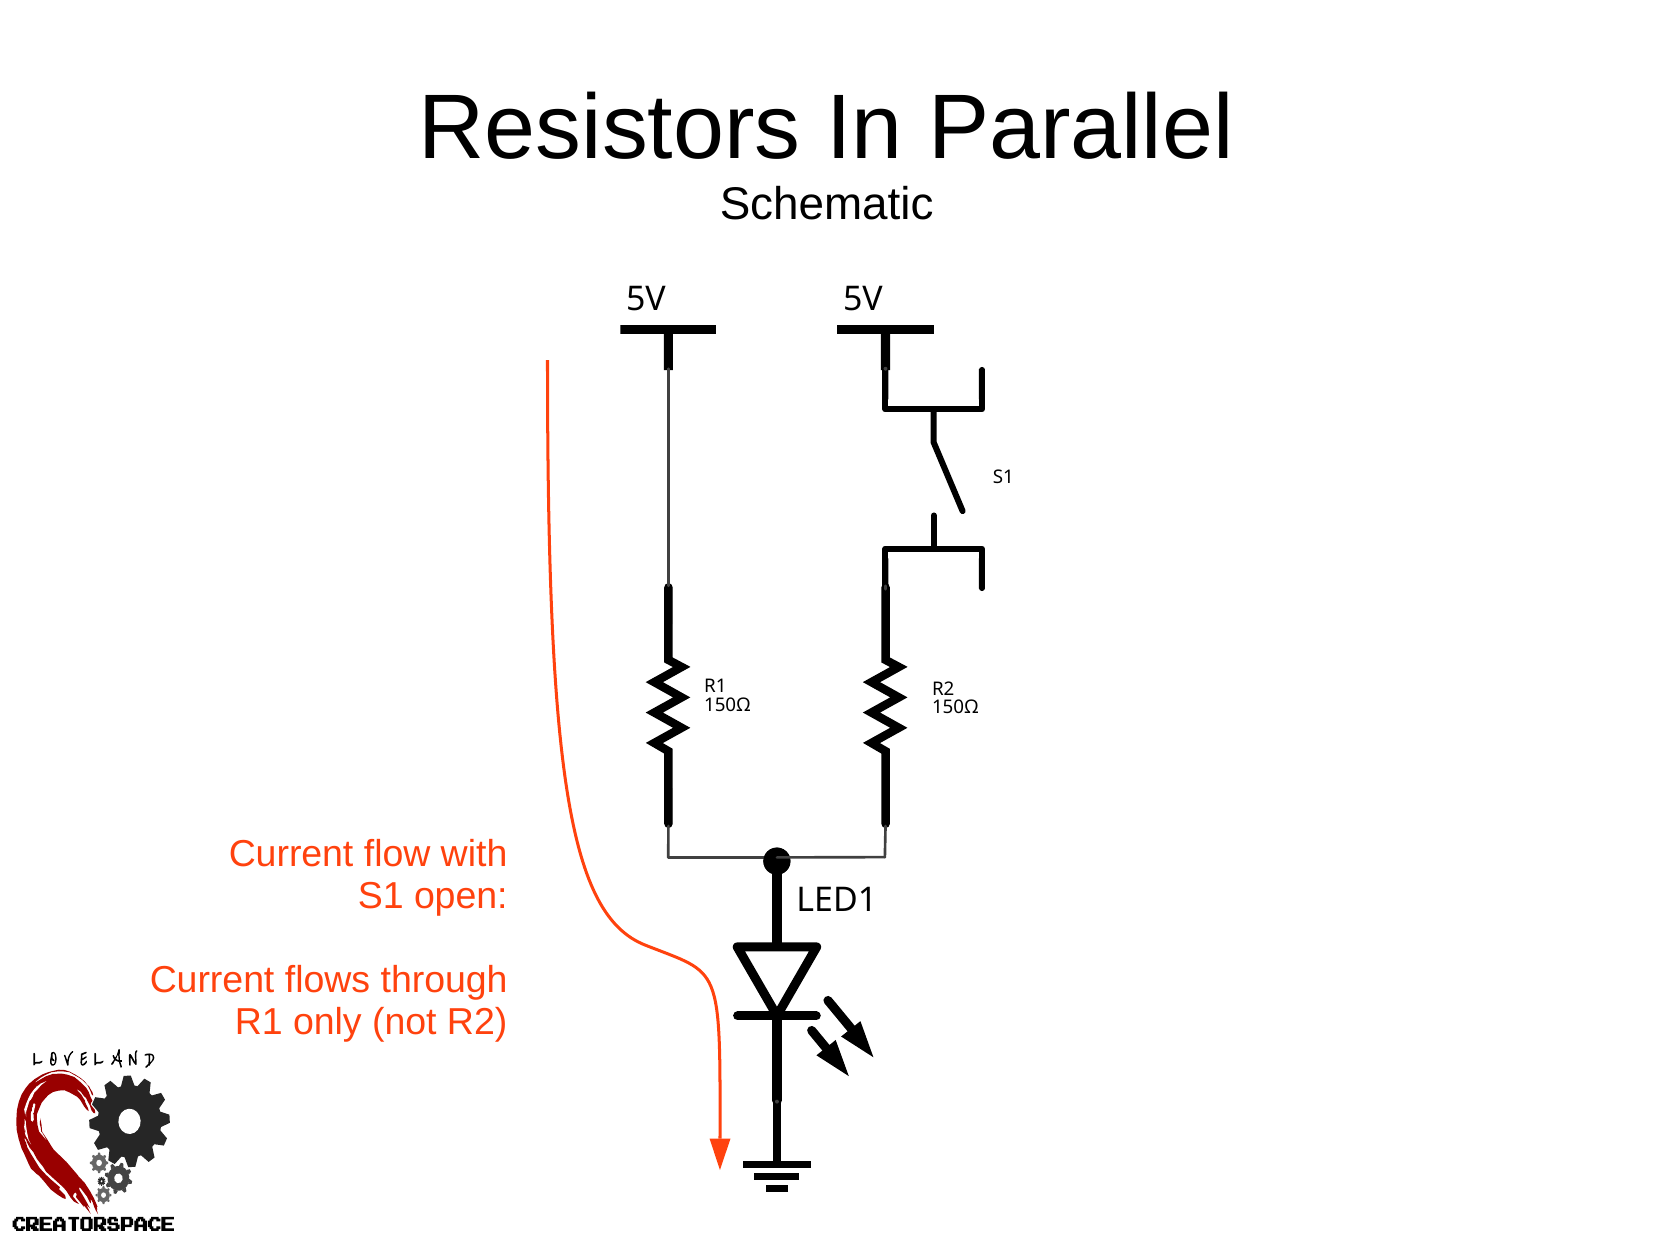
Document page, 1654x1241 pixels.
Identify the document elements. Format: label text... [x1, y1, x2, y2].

text_box Current flow with S1 open: Current flows through R1 only (not R2) [135, 825, 523, 1050]
title Resistors In Parallel Schematic [82, 49, 1571, 257]
picture [620, 270, 1021, 1192]
